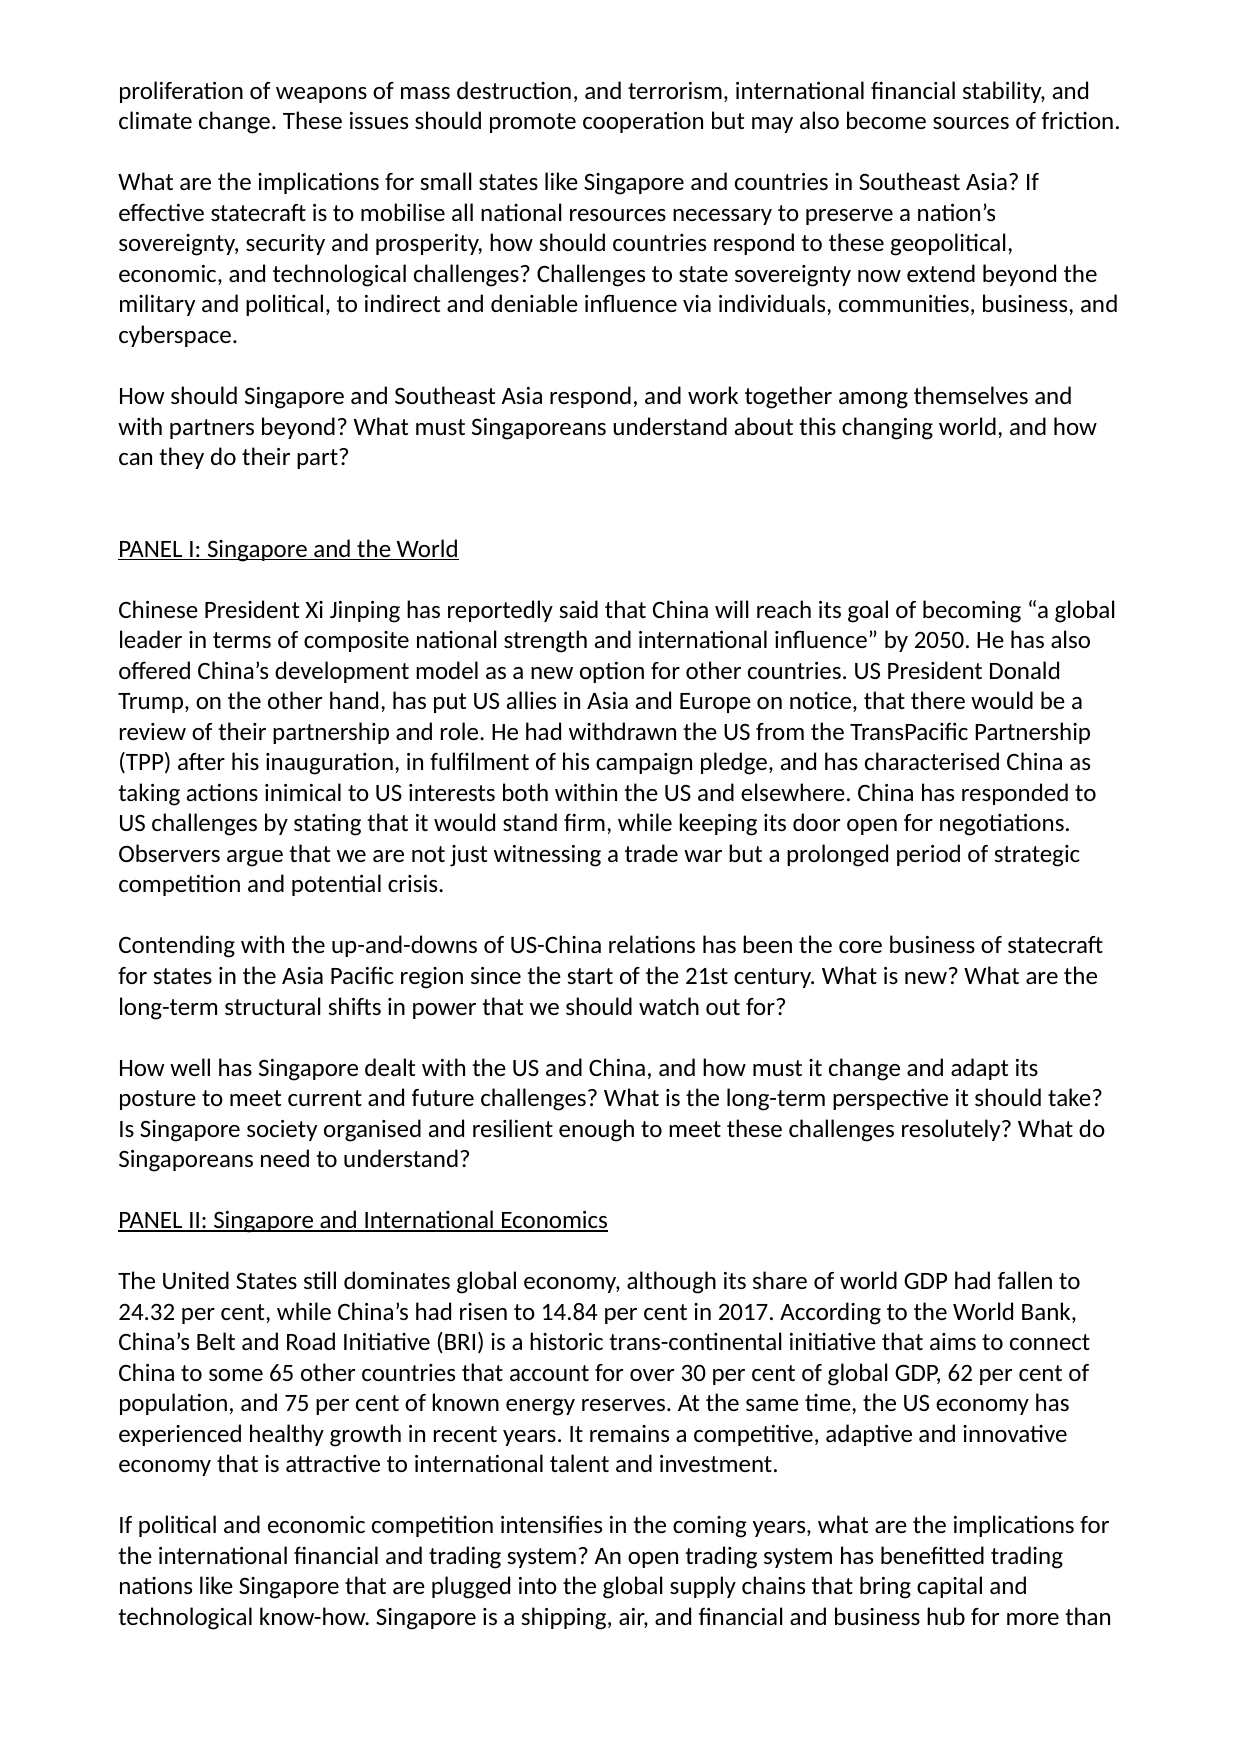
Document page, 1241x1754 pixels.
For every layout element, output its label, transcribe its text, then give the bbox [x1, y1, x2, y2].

text What are the implications for small states like Singapore and countries in Southeast Asia? If effective statecraft is to mobilise all national resources necessary to preserve a nation’s sovereignty, security and prosperity, how should countries respond to these geopolitical, economic, and technological challenges? Challenges to state sovereignty now extend beyond the military and political, to indirect and deniable influence via individuals, communities, business, and cyberspace. [118, 167, 1122, 350]
text How should Singapore and Southeast Asia respond, and work together among themselves and with partners beyond? What must Singaporeans understand about this changing world, and how can they do their part? [118, 380, 1122, 472]
text PANEL II: Singapore and International Economics [118, 1204, 1122, 1235]
text Contending with the up-and-downs of US-China relations has been the core business of statecraft for states in the Asia Pacific region since the start of the 21st century. What is new? What are the long-term structural shifts in power that we should watch out for? [118, 929, 1122, 1021]
text The United States still dominates global economy, although its share of world GDP had fallen to 24.32 per cent, while China’s had risen to 14.84 per cent in 2017. According to the World Bank, China’s Belt and Road Initiative (BRI) is a historic trans-continental initiative that aims to connect China to some 65 other countries that account for over 30 per cent of global GDP, 62 per cent of population, and 75 per cent of known energy reserves. At the same time, the US economy has experienced healthy growth in recent years. It remains a competitive, adaptive and innovative economy that is attractive to international talent and investment. [118, 1265, 1122, 1479]
text Chinese President Xi Jinping has reportedly said that China will reach its goal of becoming “a global leader in terms of composite national strength and international influence” by 2050. He has also offered China’s development model as a new option for other countries. US President Donald Trump, on the other hand, has put US allies in Asia and Europe on notice, that there would be a review of their partnership and role. He had withdrawn the US from the TransPacific Partnership (TPP) after his inauguration, in fulfilment of his campaign pledge, and has characterised China as taking actions inimical to US interests both within the US and elsewhere. China has responded to US challenges by stating that it would stand firm, while keeping its door open for negotiations. Observers argue that we are not just witnessing a trade war but a prolonged period of strategic competition and potential crisis. [118, 594, 1122, 899]
text PANEL I: Singapore and the World [118, 533, 1122, 563]
text proliferation of weapons of mass destruction, and terrorism, international financial stability, and climate change. These issues should promote cooperation but may also become sources of friction. [118, 75, 1122, 136]
text If political and economic competition intensifies in the coming years, what are the implications for the international financial and trading system? An open trading system has benefitted trading nations like Singapore that are plugged into the global supply chains that bring capital and technological know-how. Singapore is a shipping, air, and financial and business hub for more than [118, 1509, 1122, 1632]
text How well has Singapore dealt with the US and China, and how must it change and adapt its posture to meet current and future challenges? What is the long-term perspective it should take? Is Singapore society organised and resilient enough to meet these challenges resolutely? What do Singaporeans need to understand? [118, 1052, 1122, 1174]
